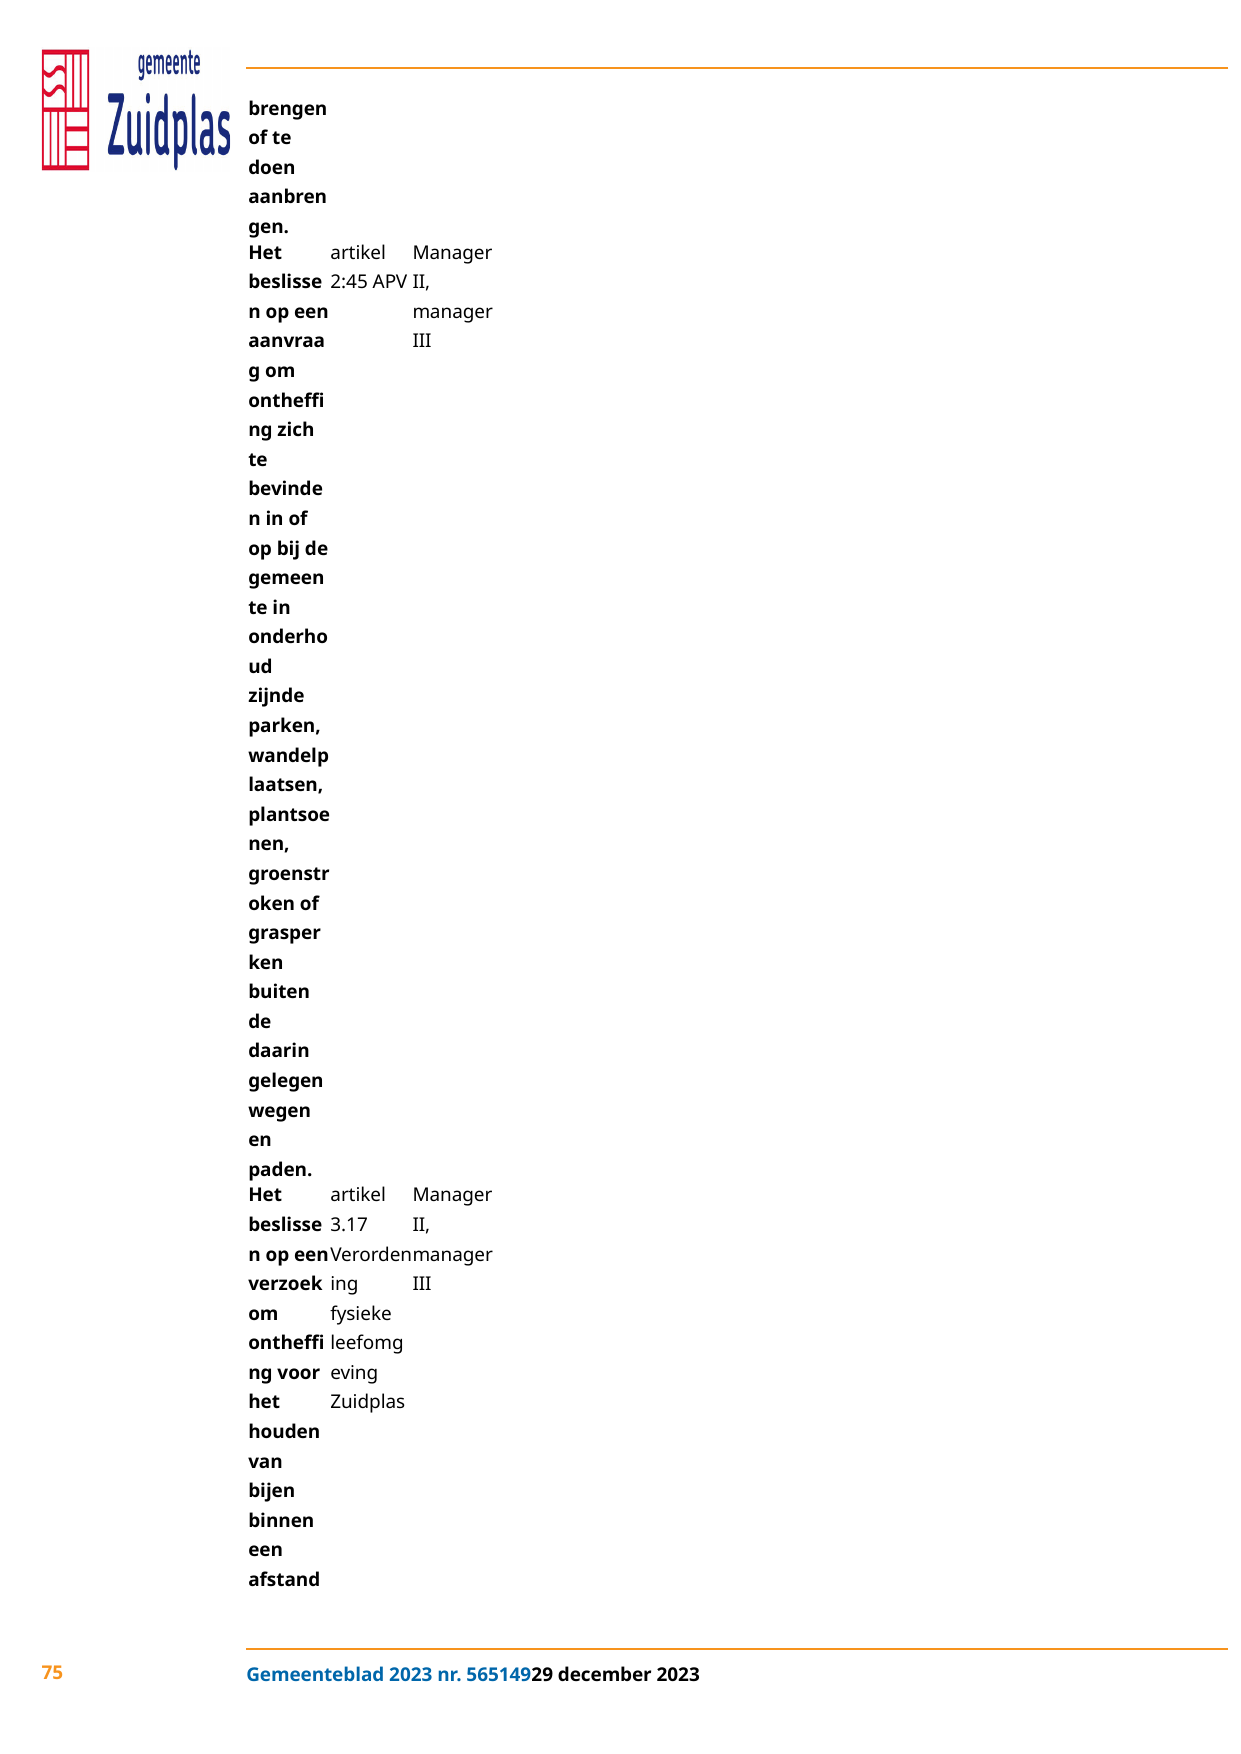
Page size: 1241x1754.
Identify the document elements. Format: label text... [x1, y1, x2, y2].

table_cell artikel 2:45 APV [330, 239, 412, 1182]
table_cell Manager II, manager III [412, 1182, 494, 1592]
table_cell brengen of te doen aanbrengen. [248, 95, 330, 239]
table_cell [330, 95, 412, 239]
table_cell Manager II, manager III [412, 239, 494, 1182]
table_cell [494, 95, 577, 239]
table_cell [577, 1182, 659, 1592]
picture [41, 47, 231, 172]
table_cell artikel 3.17 Verordening fysieke leefomgeving Zuidplas [330, 1182, 412, 1592]
table_cell [577, 239, 659, 1182]
table_cell [494, 239, 577, 1182]
table_cell [494, 1182, 577, 1592]
table_cell [577, 95, 659, 239]
table_cell Het beslissen op een aanvraag om ontheffing zich te bevinden in of op bij de gemeente in onderhoud zijnde parken, wandelplaatsen, plantsoenen, groenstroken of grasperken buiten de daarin gelegen wegen en paden. [248, 239, 330, 1182]
table_cell Het beslissen op een verzoek om ontheffing voor het houden van bijen binnen een afstand [248, 1182, 330, 1592]
table_cell [412, 95, 494, 239]
